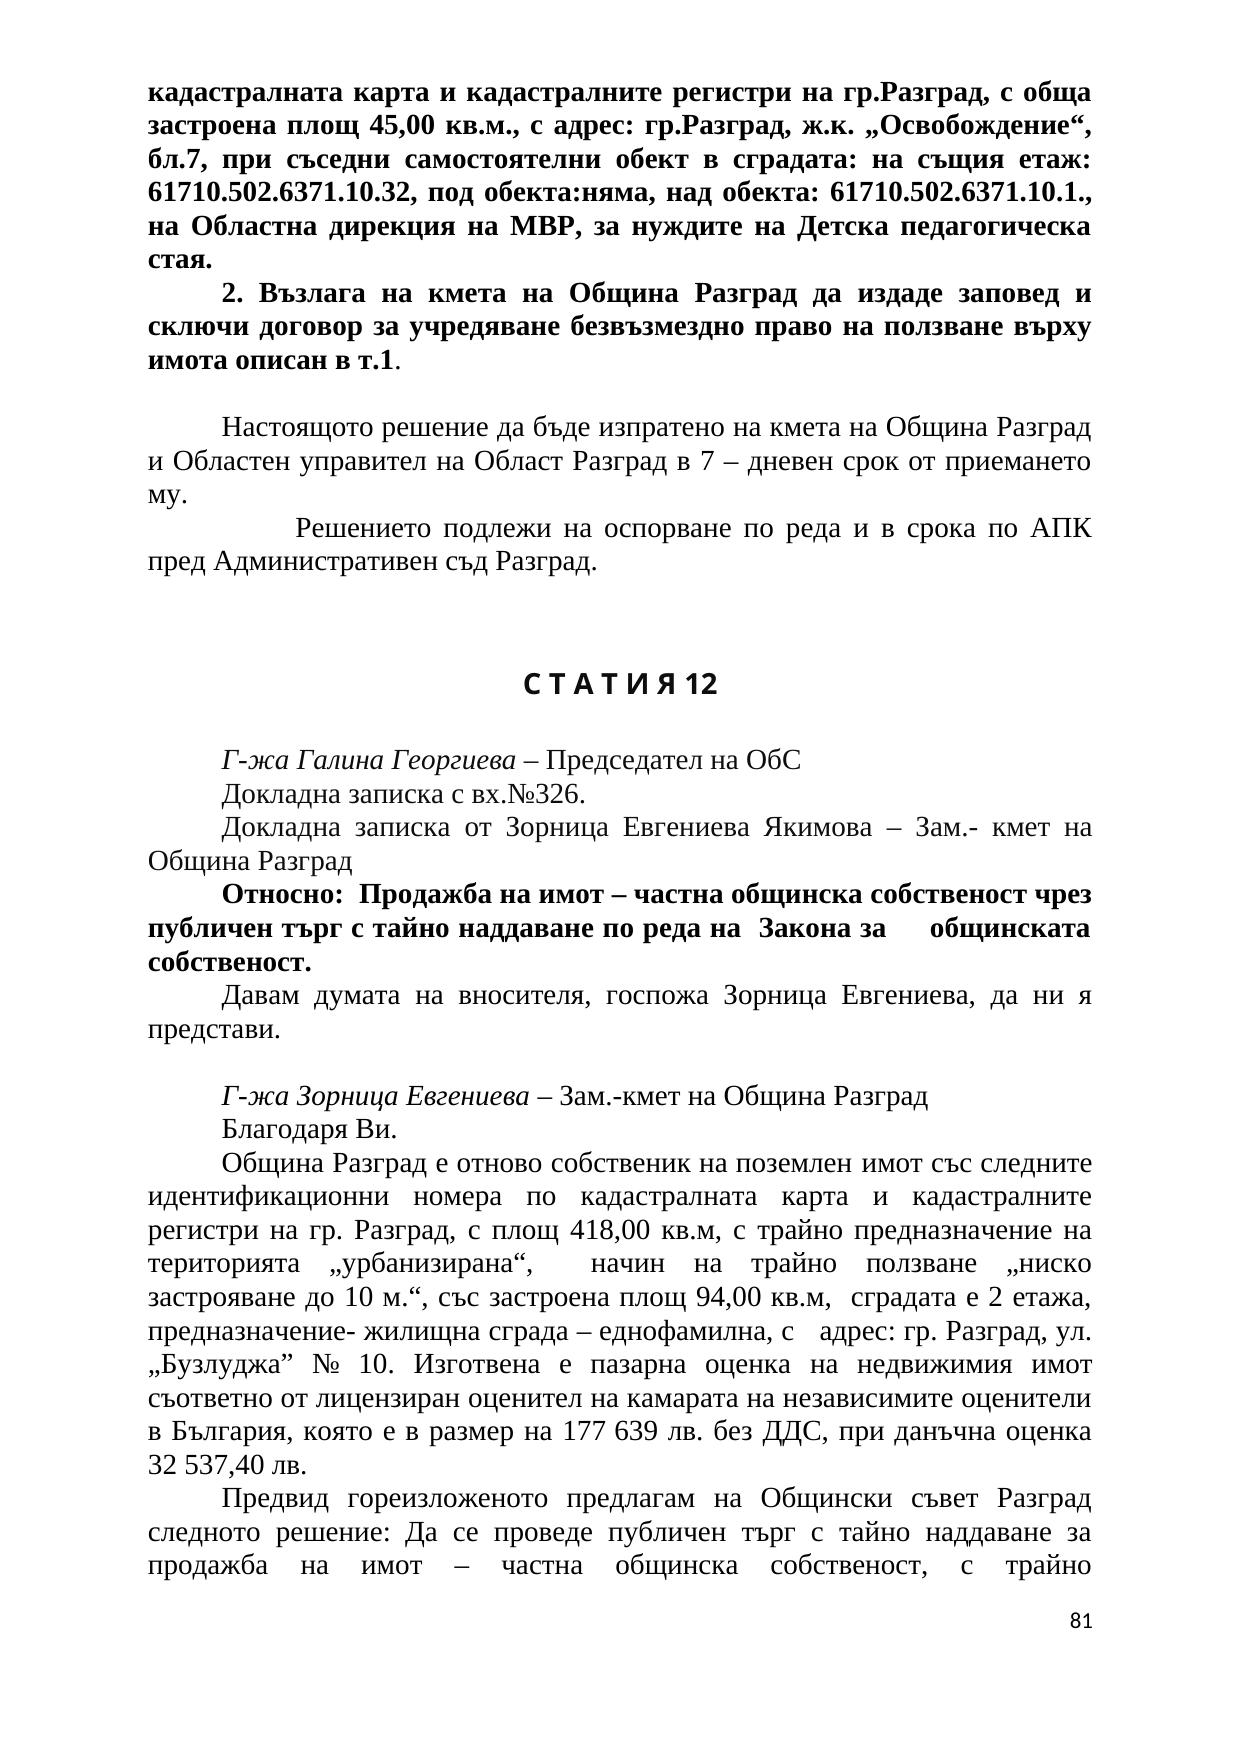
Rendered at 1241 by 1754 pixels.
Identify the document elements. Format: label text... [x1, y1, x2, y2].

text 2. Възлага на кмета на Община Разград да издаде заповед и сключи договор за учредяване безвъзмездно право на ползване върху имота описан в т.1. [148, 275, 1093, 376]
text Относно: Продажба на имот – частна общинска собственост чрез публичен търг с тайно наддаване по реда на Закона за общинската собственост. [148, 877, 1093, 977]
text Давам думата на вносителя, госпожа Зорница Евгениева, да ни я представи. [148, 977, 1093, 1044]
text Г-жа Зорница Евгениева – Зам.-кмет на Община Разград [148, 1078, 1093, 1111]
text Докладна записка от Зорница Евгениева Якимова – Зам.- кмет на Община Разград [148, 809, 1093, 877]
text С Т А Т И Я 12 [148, 663, 1093, 703]
text Докладна записка с вх.№326. [148, 776, 1093, 809]
text Г-жа Галина Георгиева – Председател на ОбС [148, 742, 1093, 776]
text Предвид гореизложеното предлагам на Общински съвет Разград следното решение: Да се проведе публичен търг с тайно наддаване за продажба на имот – частна общинска собственост, с трайно [148, 1480, 1093, 1581]
text кадастралната карта и кадастралните регистри на гр.Разград, с обща застроена площ 45,00 кв.м., с адрес: гр.Разград, ж.к. „Освобождение“, бл.7, при съседни самостоятелни обект в сградата: на същия етаж: 61710.502.6371.10.32, под обекта:няма, над обекта: 61710.502.6371.10.1., на Областна дирекция на МВР, за нуждите на Детска педагогическа стая. [148, 74, 1093, 275]
text Благодаря Ви. [148, 1111, 1093, 1145]
text Община Разград е отново собственик на поземлен имот със следните идентификационни номера по кадастралната карта и кадастралните регистри на гр. Разград, с площ 418,00 кв.м, с трайно предназначение на територията „урбанизирана“, начин на трайно ползване „ниско застрояване до 10 м.“, със застроена площ 94,00 кв.м, сградата е 2 етажа, предназначение- жилищна сграда – еднофамилна, с адрес: гр. Разград, ул.„Бузлуджа” № 10. Изготвена е пазарна оценка на недвижимия имот съответно от лицензиран оценител на камарата на независимите оценители в България, която е в размер на 177 639 лв. без ДДС, при данъчна оценка 32 537,40 лв. [148, 1145, 1093, 1480]
text Решението подлежи на оспорване по реда и в срока по АПК пред Административен съд Разград. [148, 510, 1093, 577]
text Настоящото решение да бъде изпратено на кмета на Община Разград и Областен управител на Област Разград в 7 – дневен срок от приемането му. [148, 409, 1093, 510]
